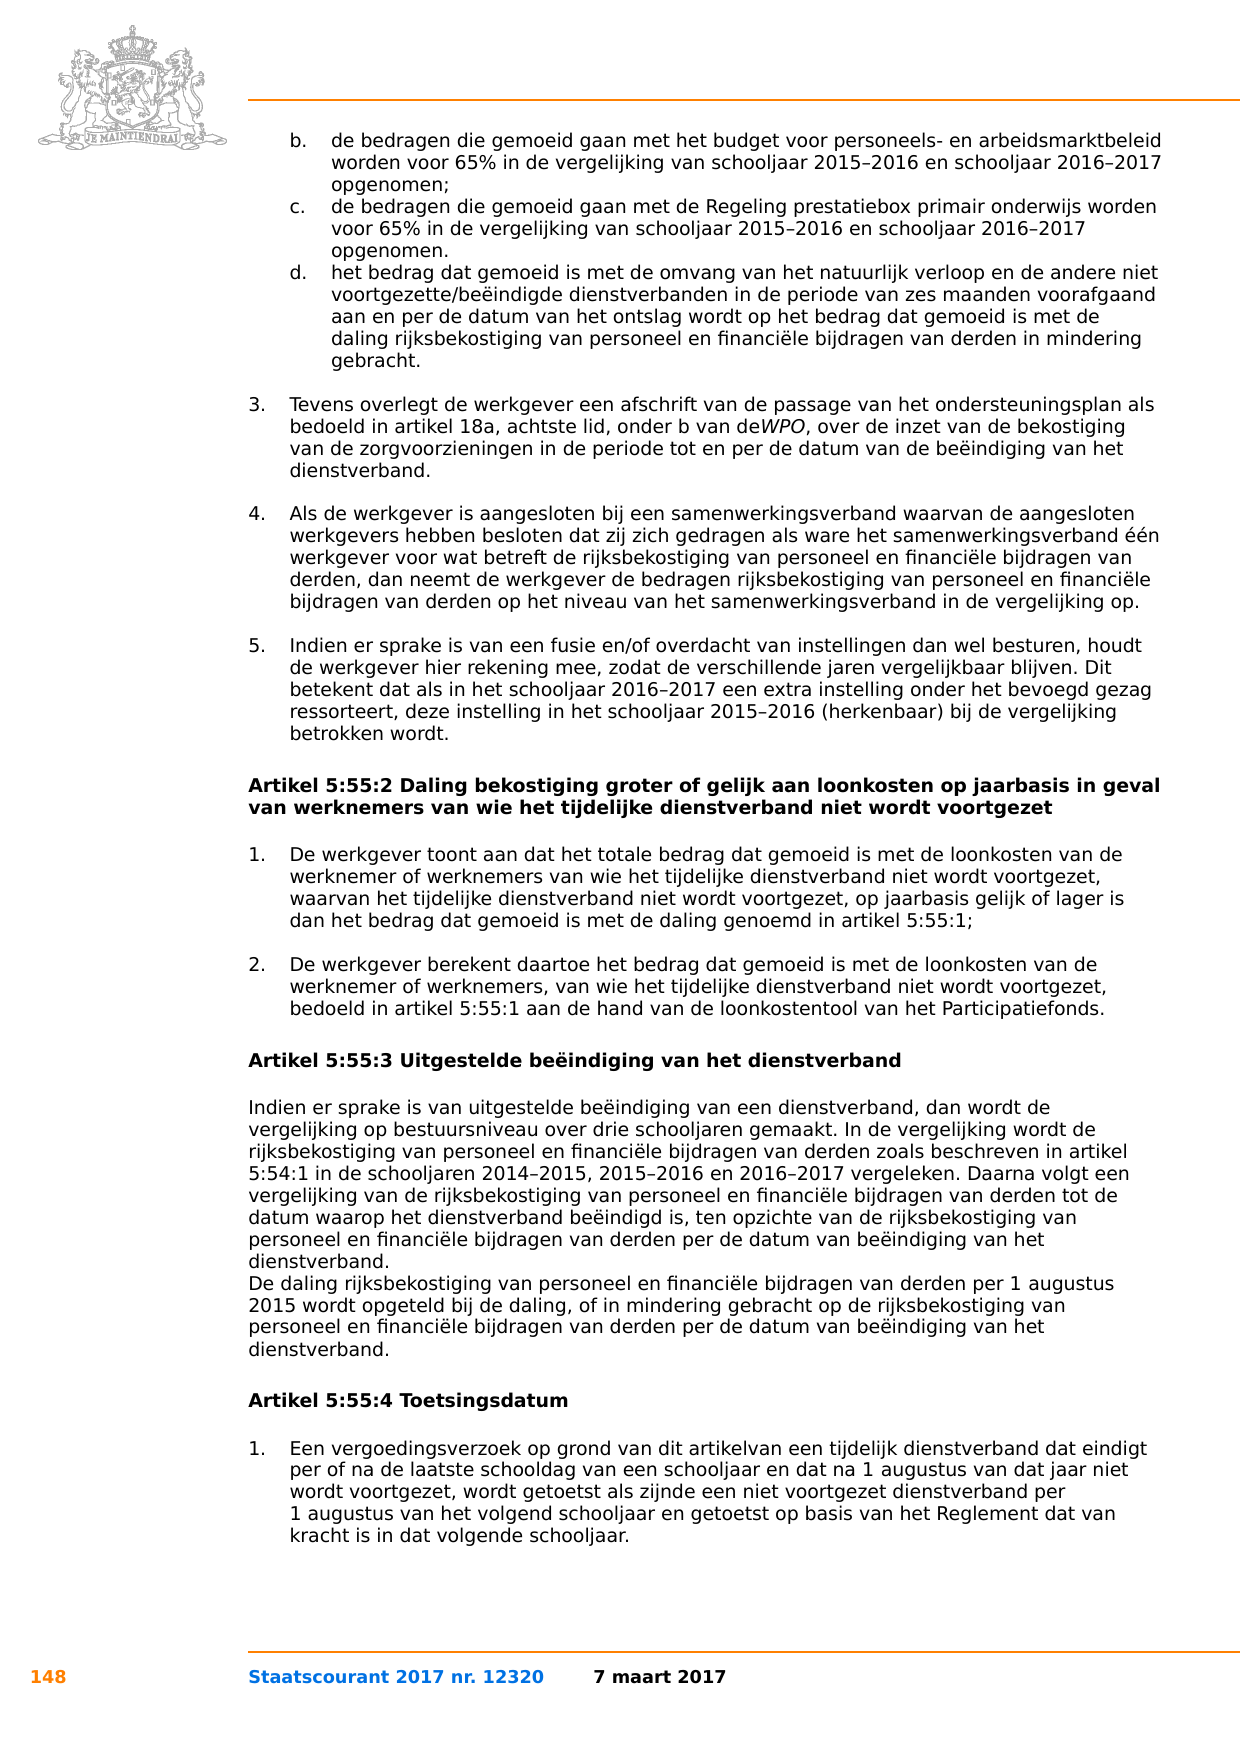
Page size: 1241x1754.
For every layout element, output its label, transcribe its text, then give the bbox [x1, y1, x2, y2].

text c. de bedragen die gemoeid gaan met de Regeling prestatiebox primair onderwijs worden voor 65% in de vergelijking van schooljaar 2015–2016 en schooljaar 2016–2017 opgenomen. [289, 196, 1163, 262]
text 1. De werkgever toont aan dat het totale bedrag dat gemoeid is met de loonkosten van de werknemer of werknemers van wie het tijdelijke dienstverband niet wordt voortgezet, waarvan het tijdelijke dienstverband niet wordt voortgezet, op jaarbasis gelijk of lager is dan het bedrag dat gemoeid is met de daling genoemd in artikel 5:55:1; [248, 844, 1163, 932]
subtitle Artikel 5:55:4 Toetsingsdatum [248, 1390, 1163, 1412]
text 2. De werkgever berekent daartoe het bedrag dat gemoeid is met de loonkosten van de werknemer of werknemers, van wie het tijdelijke dienstverband niet wordt voortgezet, bedoeld in artikel 5:55:1 aan de hand van de loonkostentool van het Participatiefonds. [248, 954, 1163, 1020]
text 1. Een vergoedingsverzoek op grond van dit artikelvan een tijdelijk dienstverband dat eindigt per of na de laatste schooldag van een schooljaar en dat na 1 augustus van dat jaar niet wordt voortgezet, wordt getoetst als zijnde een niet voortgezet dienstverband per 1 augustus van het volgend schooljaar en getoetst op basis van het Reglement dat van kracht is in dat volgende schooljaar. [248, 1437, 1163, 1547]
text De daling rijksbekostiging van personeel en financiële bijdragen van derden per 1 augustus 2015 wordt opgeteld bij de daling, of in mindering gebracht op de rijksbekostiging van personeel en financiële bijdragen van derden per de datum van beëindiging van het dienstverband. [248, 1272, 1163, 1360]
text 3. Tevens overlegt de werkgever een afschrift van de passage van het ondersteuningsplan als bedoeld in artikel 18a, achtste lid, onder b van deWPO, over de inzet van de bekostiging van de zorgvoorzieningen in de periode tot en per de datum van de beëindiging van het dienstverband. [248, 393, 1163, 481]
text Indien er sprake is van uitgestelde beëindiging van een dienstverband, dan wordt de vergelijking op bestuursniveau over drie schooljaren gemaakt. In de vergelijking wordt de rijksbekostiging van personeel en financiële bijdragen van derden zoals beschreven in artikel 5:54:1 in de schooljaren 2014–2015, 2015–2016 en 2016–2017 vergeleken. Daarna volgt een vergelijking van de rijksbekostiging van personeel en financiële bijdragen van derden tot de datum waarop het dienstverband beëindigd is, ten opzichte van de rijksbekostiging van personeel en financiële bijdragen van derden per de datum van beëindiging van het dienstverband. [248, 1097, 1163, 1272]
picture [38, 25, 227, 150]
text d. het bedrag dat gemoeid is met de omvang van het natuurlijk verloop en de andere niet voortgezette/beëindigde dienstverbanden in de periode van zes maanden voorafgaand aan en per de datum van het ontslag wordt op het bedrag dat gemoeid is met de daling rijksbekostiging van personeel en financiële bijdragen van derden in mindering gebracht. [289, 262, 1163, 372]
text b. de bedragen die gemoeid gaan met het budget voor personeels- en arbeidsmarktbeleid worden voor 65% in de vergelijking van schooljaar 2015–2016 en schooljaar 2016–2017 opgenomen; [289, 130, 1163, 196]
text 4. Als de werkgever is aangesloten bij een samenwerkingsverband waarvan de aangesloten werkgevers hebben besloten dat zij zich gedragen als ware het samenwerkingsverband één werkgever voor wat betreft de rijksbekostiging van personeel en financiële bijdragen van derden, dan neemt de werkgever de bedragen rijksbekostiging van personeel en financiële bijdragen van derden op het niveau van het samenwerkingsverband in de vergelijking op. [248, 503, 1163, 613]
text 5. Indien er sprake is van een fusie en/of overdacht van instellingen dan wel besturen, houdt de werkgever hier rekening mee, zodat de verschillende jaren vergelijkbaar blijven. Dit betekent dat als in het schooljaar 2016–2017 een extra instelling onder het bevoegd gezag ressorteert, deze instelling in het schooljaar 2015–2016 (herkenbaar) bij de vergelijking betrokken wordt. [248, 635, 1163, 745]
subtitle Artikel 5:55:2 Daling bekostiging groter of gelijk aan loonkosten op jaarbasis in geval van werknemers van wie het tijdelijke dienstverband niet wordt voortgezet [248, 775, 1163, 819]
subtitle Artikel 5:55:3 Uitgestelde beëindiging van het dienstverband [248, 1050, 1163, 1072]
